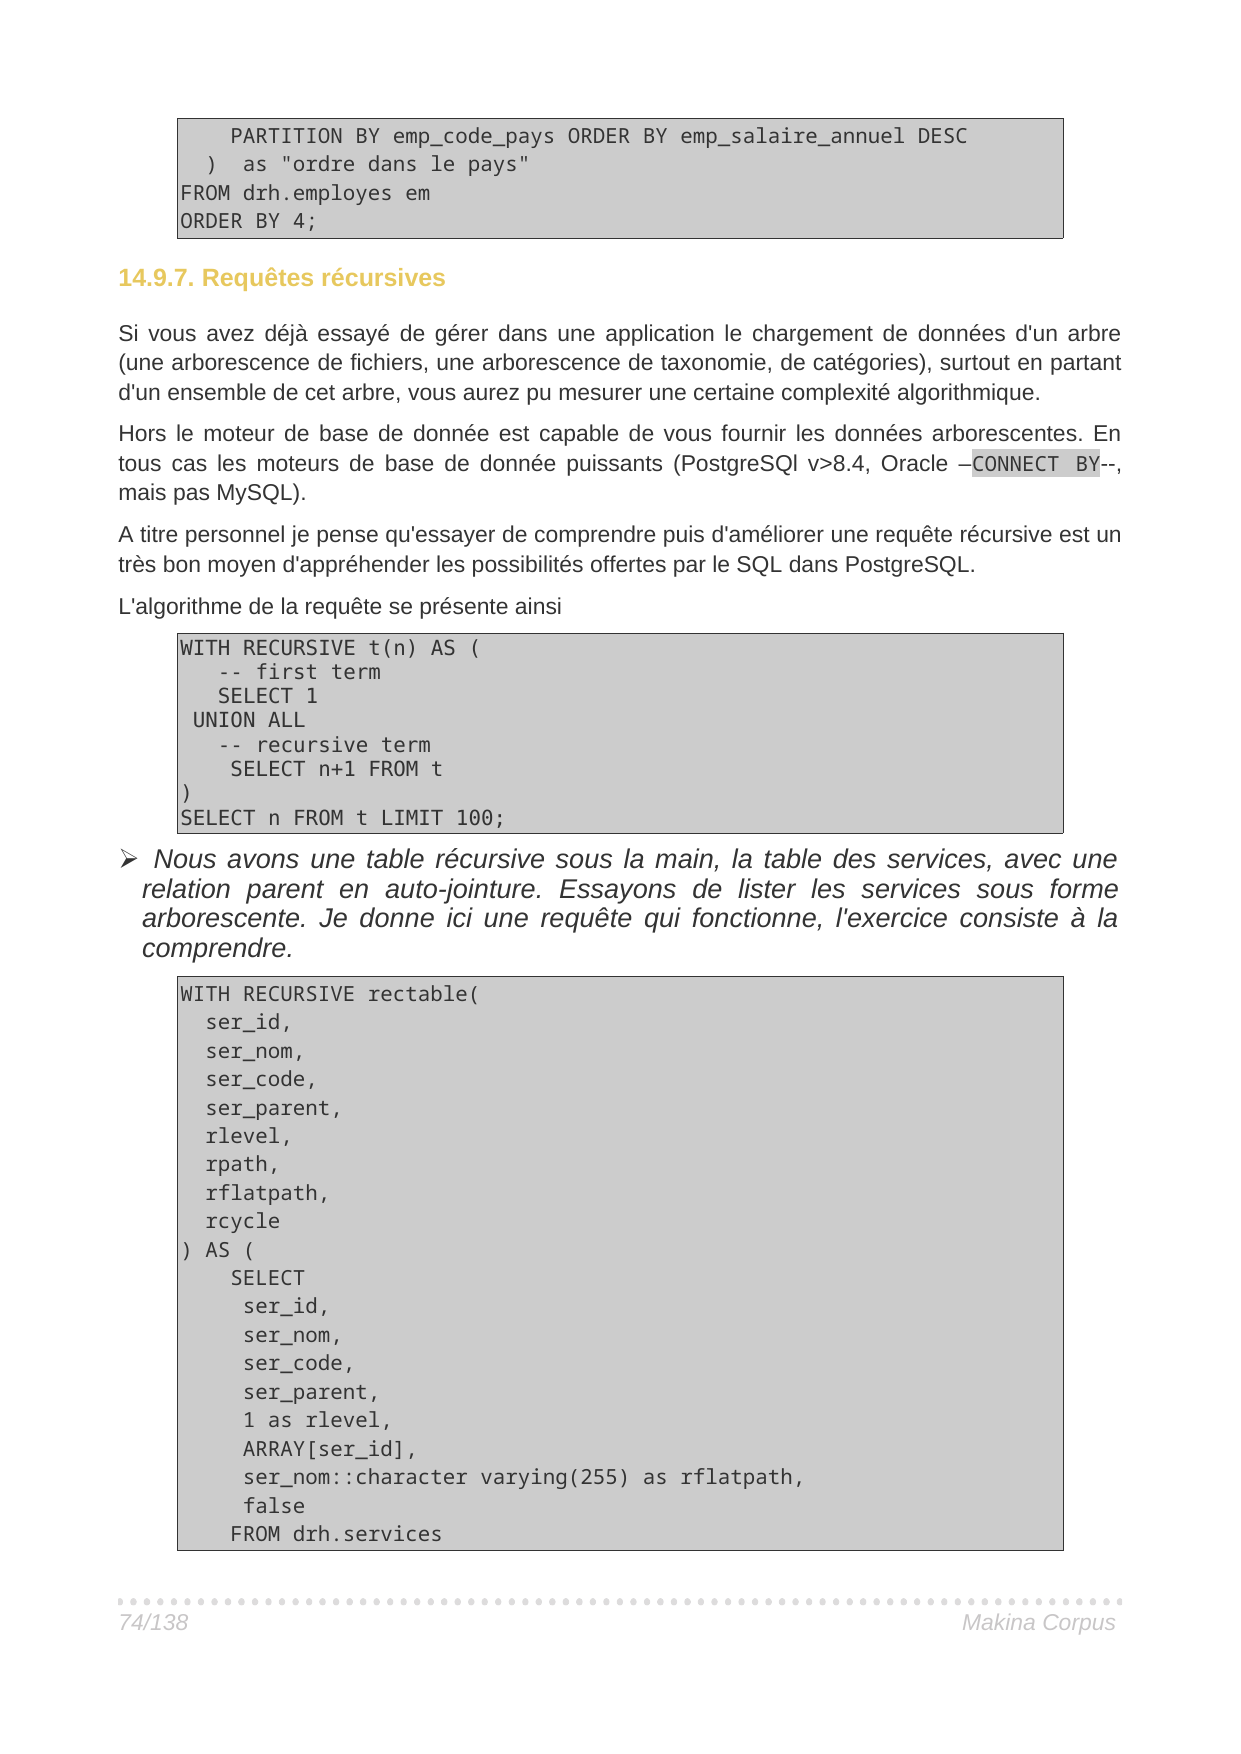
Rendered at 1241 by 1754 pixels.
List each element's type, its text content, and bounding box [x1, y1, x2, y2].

text SELECT n+1 FROM t [178, 754, 1063, 778]
text rflatpath, [178, 1175, 1063, 1203]
text A titre personnel je pense qu'essayer de comprendre puis d'améliorer une requête récursive est un très bon moyen d'appréhender les possibilités offertes par le SQL dans PostgreSQL. [118, 519, 1122, 578]
text -- recursive term [178, 730, 1063, 754]
text ser_code, [178, 1346, 1063, 1374]
text rlevel, [178, 1118, 1063, 1146]
text SELECT [178, 1260, 1063, 1289]
text FROM drh.services [178, 1516, 1063, 1550]
text Hors le moteur de base de donnée est capable de vous fournir les données arborescentes. En tous cas les moteurs de base de donnée puissants (PostgreSQl v>8.4, Oracle –CONNECT BY--, mais pas MySQL). [118, 418, 1122, 507]
text FROM drh.employes em [178, 175, 1063, 203]
text ser_parent, [178, 1374, 1063, 1402]
text L'algorithme de la requête se présente ainsi [118, 591, 1122, 620]
list Nous avons une table récursive sous la main, la table des services, avec une relation parent en auto-jointure. Essayons de lister les services sous forme arborescente. Je donne ici une requête qui fonctionne, l'exercice consiste à la comprendre. [118, 845, 1122, 963]
text 1 as rlevel, [178, 1402, 1063, 1431]
text ) as "ordre dans le pays" [178, 147, 1063, 175]
text PARTITION BY emp_code_pays ORDER BY emp_salaire_annuel DESC [178, 119, 1063, 147]
text -- first term [178, 657, 1063, 681]
text ser_nom, [178, 1033, 1063, 1061]
text ser_id, [178, 1004, 1063, 1033]
text ) AS ( [178, 1232, 1063, 1260]
text ORDER BY 4; [178, 203, 1063, 238]
text SELECT 1 [178, 681, 1063, 706]
text UNION ALL [178, 706, 1063, 730]
text ARRAY[ser_id], [178, 1431, 1063, 1459]
text ser_nom, [178, 1317, 1063, 1346]
text rpath, [178, 1146, 1063, 1175]
text WITH RECURSIVE t(n) AS ( [178, 634, 1063, 657]
text ser_nom::character varying(255) as rflatpath, [178, 1459, 1063, 1488]
text Si vous avez déjà essayé de gérer dans une application le chargement de données d'un arbre (une arborescence de fichiers, une arborescence de taxonomie, de catégories), surtout en partant d'un ensemble de cet arbre, vous aurez pu mesurer une certaine complexité algorithmique. [118, 317, 1122, 406]
text ser_code, [178, 1061, 1063, 1089]
picture [118, 1593, 1123, 1610]
subtitle Requêtes récursives [118, 263, 1122, 292]
text WITH RECURSIVE rectable( [178, 977, 1063, 1004]
text ) [178, 778, 1063, 803]
text false [178, 1488, 1063, 1516]
text ser_id, [178, 1289, 1063, 1317]
text SELECT n FROM t LIMIT 100; [178, 803, 1063, 833]
text rcycle [178, 1203, 1063, 1232]
text ser_parent, [178, 1089, 1063, 1118]
